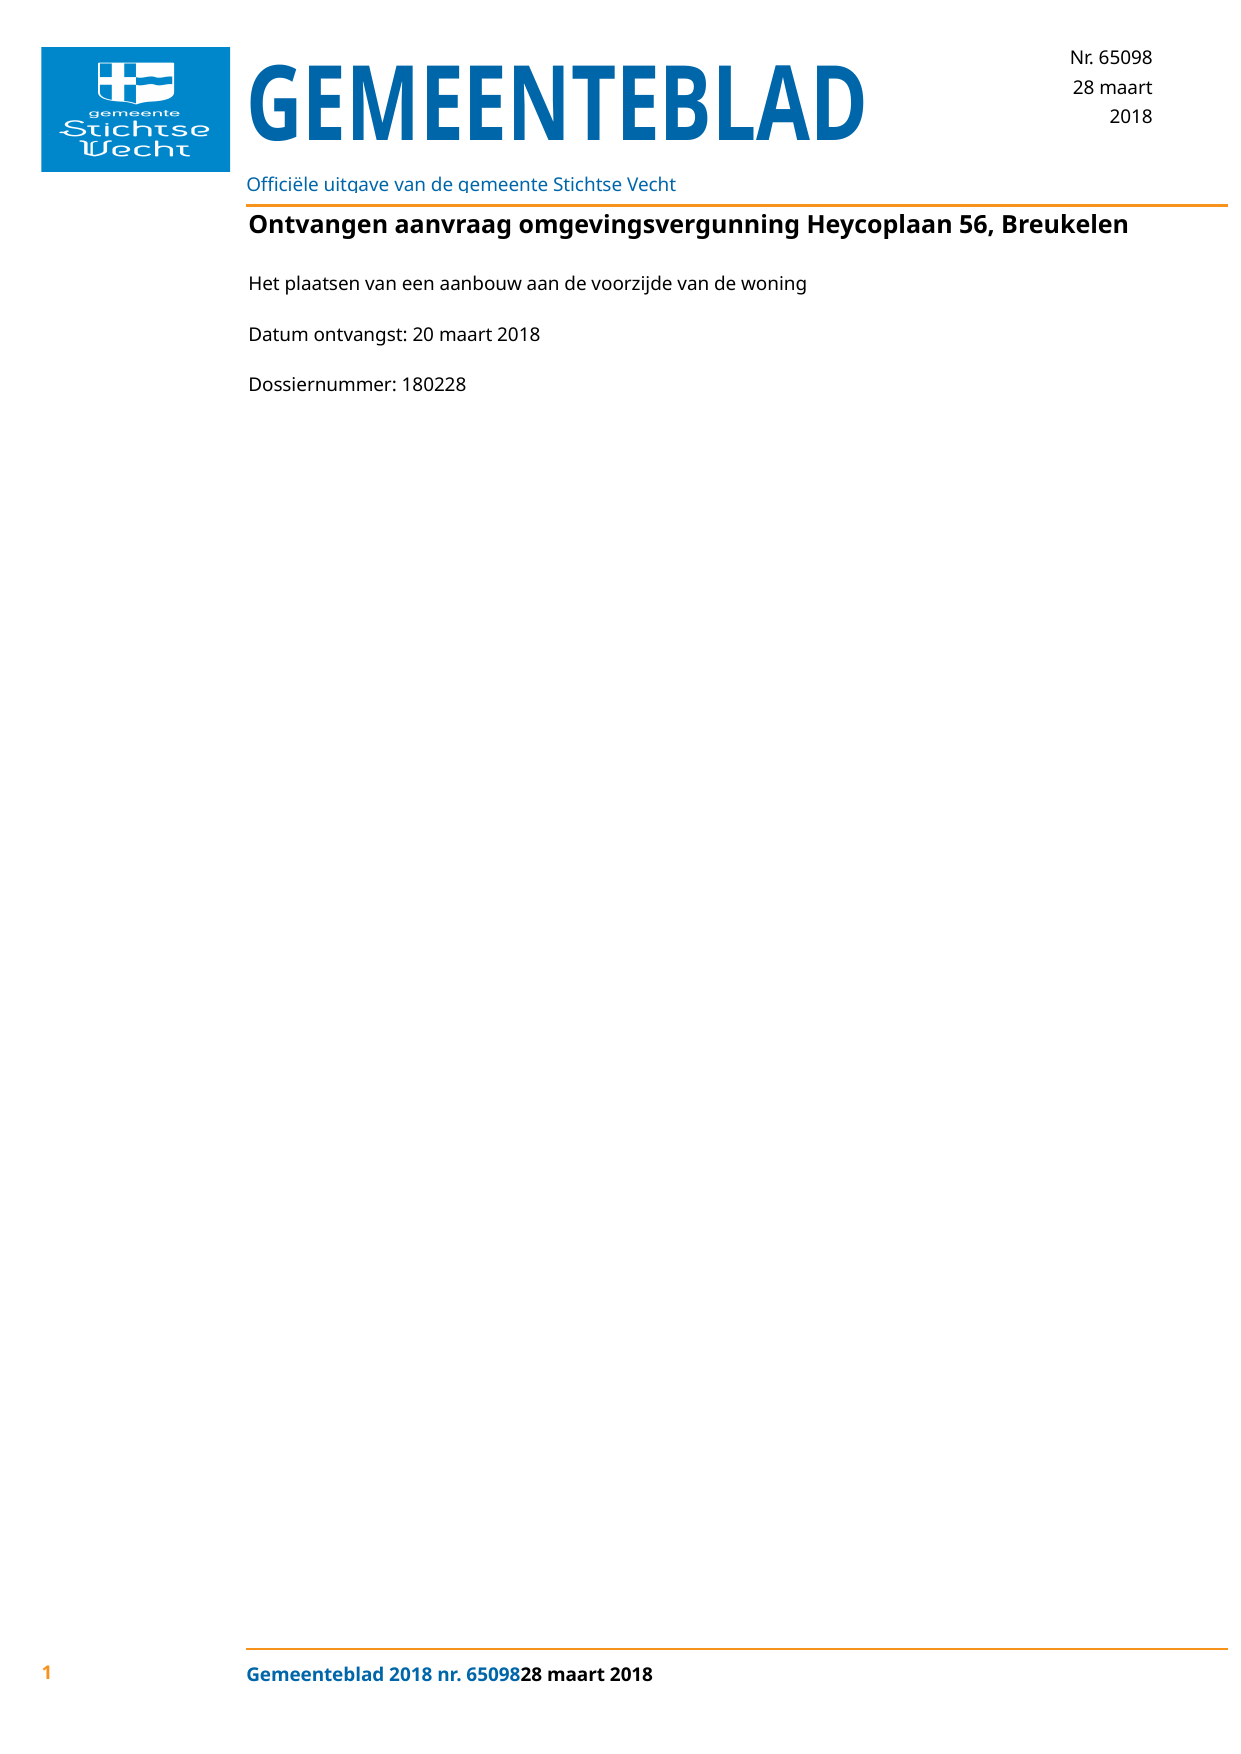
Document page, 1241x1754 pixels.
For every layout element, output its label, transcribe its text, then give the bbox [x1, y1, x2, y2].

picture [137, 63, 174, 103]
text Datum ontvangst: 20 maart 2018 [248, 321, 1152, 346]
text Ontvangen aanvraag omgevingsvergunning Heycoplaan 56, Breukelen [248, 207, 1152, 241]
text Het plaatsen van een aanbouw aan de voorzijde van de woning [248, 270, 1152, 296]
text Dossiernummer: 180228 [248, 371, 1152, 397]
picture [99, 63, 135, 101]
